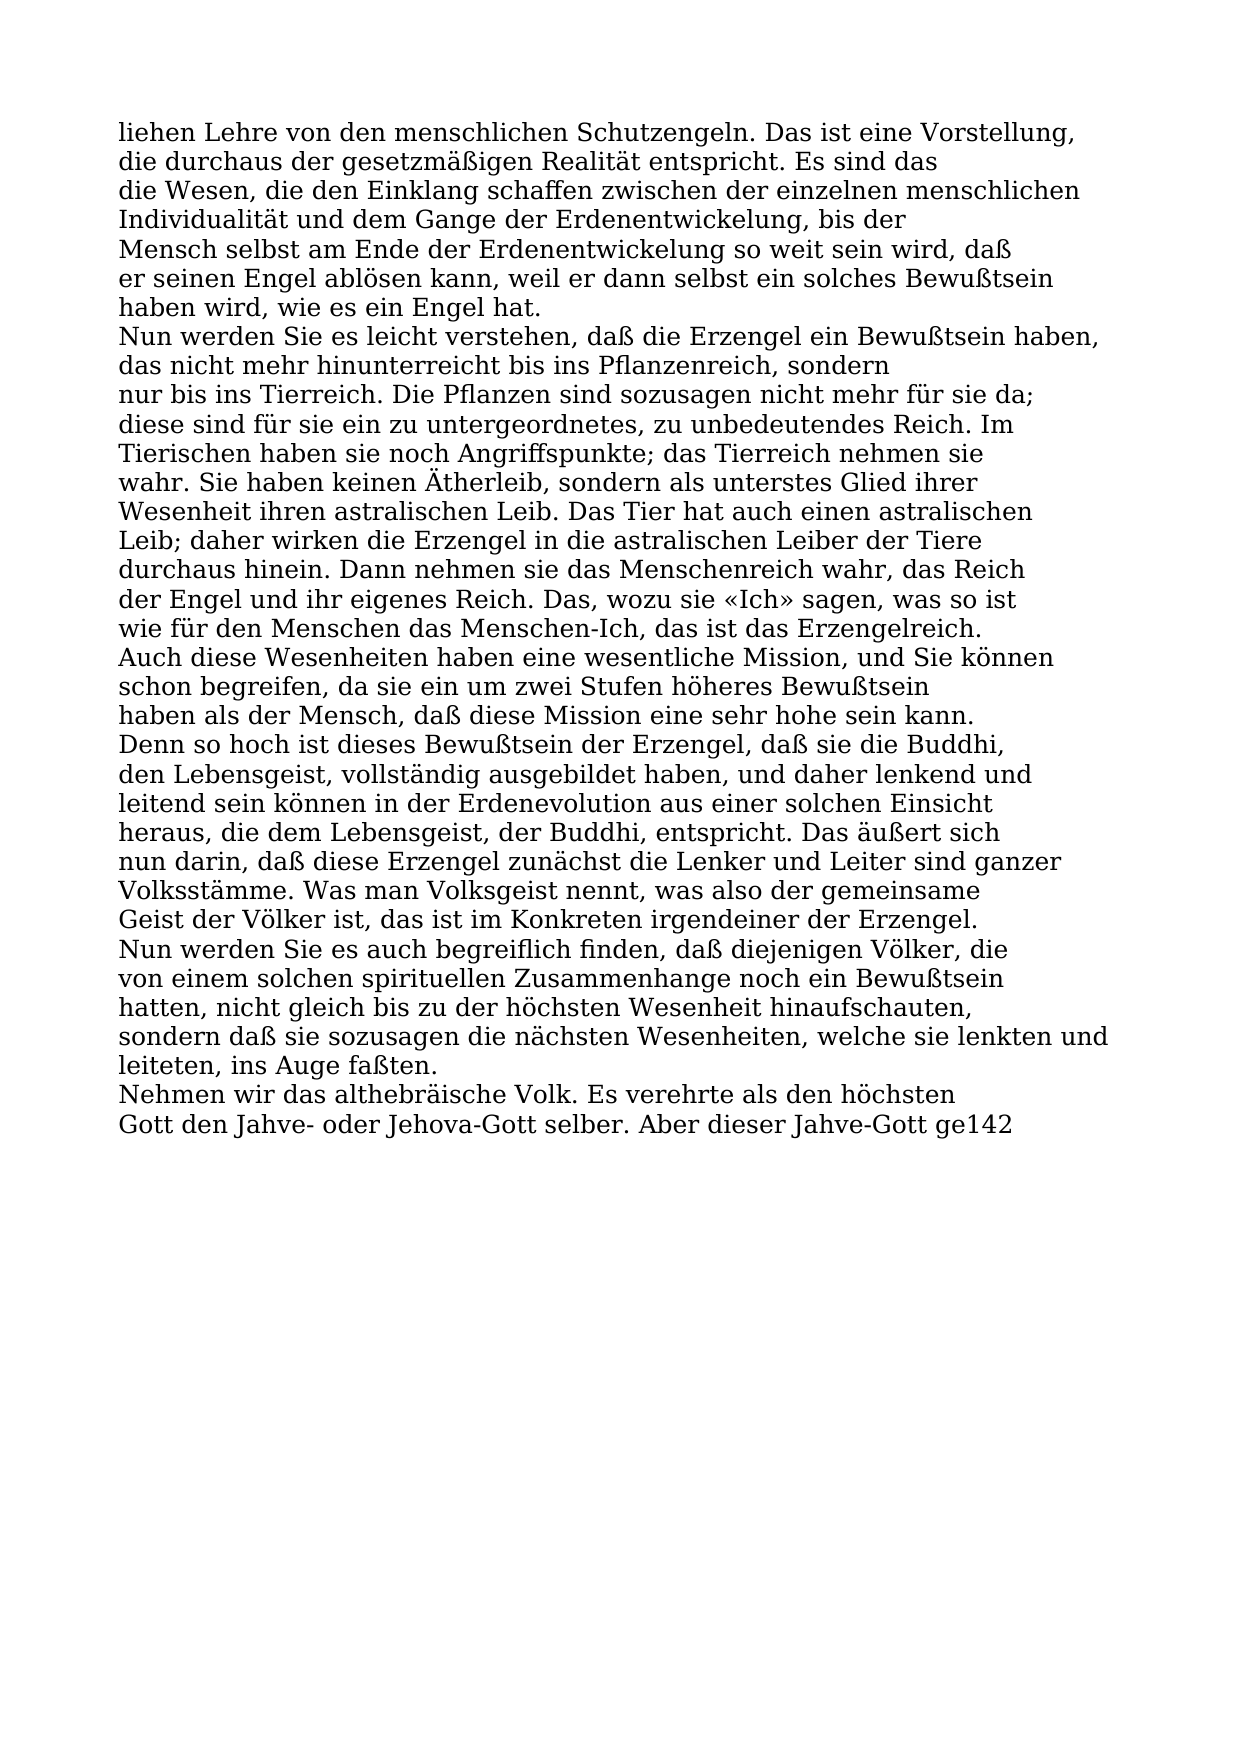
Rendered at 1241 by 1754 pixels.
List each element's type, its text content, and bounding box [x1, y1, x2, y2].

text Geist der Völker ist, das ist im Konkreten irgendeiner der Erzengel. [118, 906, 1122, 935]
text wahr. Sie haben keinen Ätherleib, sondern als unterstes Glied ihrer [118, 468, 1122, 497]
text wie für den Menschen das Menschen-Ich, das ist das Erzengelreich. [118, 614, 1122, 643]
text Mensch selbst am Ende der Erdenentwickelung so weit sein wird, daß [118, 235, 1122, 264]
text leitend sein können in der Erdenevolution aus einer solchen Einsicht [118, 789, 1122, 818]
text Nun werden Sie es leicht verstehen, daß die Erzengel ein Bewußtsein haben, das nicht mehr hinunterreicht bis ins Pflanzenreich, sondern [118, 322, 1122, 381]
text Nun werden Sie es auch begreiflich finden, daß diejenigen Völker, die [118, 935, 1122, 964]
text er seinen Engel ablösen kann, weil er dann selbst ein solches Bewußtsein haben wird, wie es ein Engel hat. [118, 264, 1122, 322]
text liehen Lehre von den menschlichen Schutzengeln. Das ist eine Vorstellung, die durchaus der gesetzmäßigen Realität entspricht. Es sind das [118, 118, 1122, 176]
text Tierischen haben sie noch Angriffspunkte; das Tierreich nehmen sie [118, 439, 1122, 468]
text der Engel und ihr eigenes Reich. Das, wozu sie «Ich» sagen, was so ist [118, 585, 1122, 614]
text Denn so hoch ist dieses Bewußtsein der Erzengel, daß sie die Buddhi, [118, 731, 1122, 760]
text heraus, die dem Lebensgeist, der Buddhi, entspricht. Das äußert sich [118, 818, 1122, 847]
text den Lebensgeist, vollständig ausgebildet haben, und daher lenkend und [118, 760, 1122, 789]
text Wesenheit ihren astralischen Leib. Das Tier hat auch einen astralischen [118, 497, 1122, 526]
text von einem solchen spirituellen Zusammenhange noch ein Bewußtsein [118, 964, 1122, 993]
text Nehmen wir das althebräische Volk. Es verehrte als den höchsten [118, 1081, 1122, 1110]
text Leib; daher wirken die Erzengel in die astralischen Leiber der Tiere [118, 526, 1122, 556]
text sondern daß sie sozusagen die nächsten Wesenheiten, welche sie lenkten und leiteten, ins Auge faßten. [118, 1022, 1122, 1081]
text durchaus hinein. Dann nehmen sie das Menschenreich wahr, das Reich [118, 556, 1122, 585]
text Gott den Jahve- oder Jehova-Gott selber. Aber dieser Jahve-Gott ge142 [118, 1110, 1122, 1139]
text die Wesen, die den Einklang schaffen zwischen der einzelnen menschlichen Individualität und dem Gange der Erdenentwickelung, bis der [118, 176, 1122, 235]
text nur bis ins Tierreich. Die Pflanzen sind sozusagen nicht mehr für sie da; [118, 381, 1122, 410]
text diese sind für sie ein zu untergeordnetes, zu unbedeutendes Reich. Im [118, 410, 1122, 439]
text hatten, nicht gleich bis zu der höchsten Wesenheit hinaufschauten, [118, 993, 1122, 1022]
text Auch diese Wesenheiten haben eine wesentliche Mission, und Sie können schon begreifen, da sie ein um zwei Stufen höheres Bewußtsein [118, 643, 1122, 701]
text haben als der Mensch, daß diese Mission eine sehr hohe sein kann. [118, 701, 1122, 731]
text nun darin, daß diese Erzengel zunächst die Lenker und Leiter sind ganzer Volksstämme. Was man Volksgeist nennt, was also der gemeinsame [118, 847, 1122, 906]
